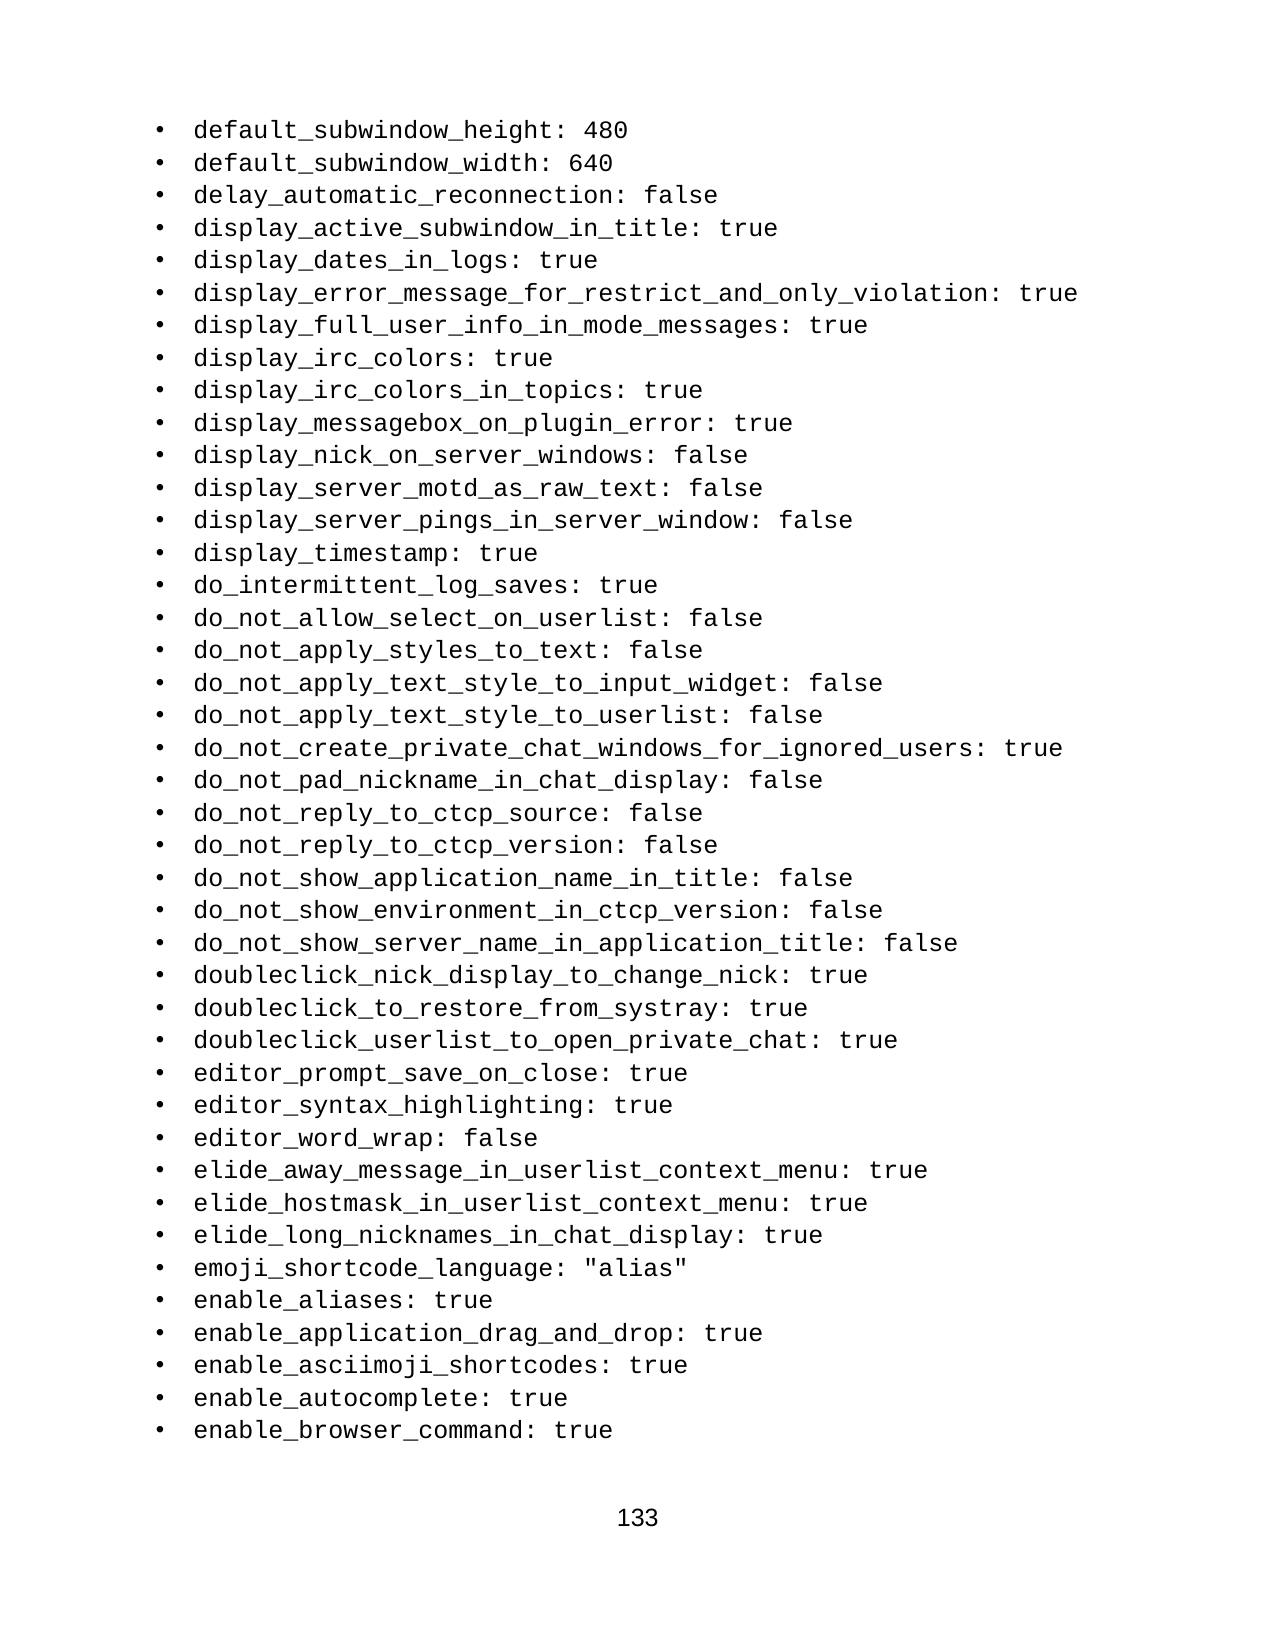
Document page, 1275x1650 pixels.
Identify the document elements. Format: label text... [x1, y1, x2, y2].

list doubleclick_userlist_to_open_private_chat: true [156, 1028, 1157, 1056]
list display_nick_on_server_windows: false [156, 443, 1157, 471]
list display_messagebox_on_plugin_error: true [156, 411, 1157, 439]
list display_irc_colors_in_topics: true [156, 378, 1157, 406]
list display_error_message_for_restrict_and_only_violation: true [156, 281, 1157, 309]
list do_not_apply_styles_to_text: false [156, 638, 1157, 666]
list default_subwindow_height: 480 [156, 118, 1157, 146]
list do_not_allow_select_on_userlist: false [156, 606, 1157, 634]
list editor_prompt_save_on_close: true [156, 1061, 1157, 1089]
list do_not_reply_to_ctcp_source: false [156, 801, 1157, 829]
list do_not_apply_text_style_to_userlist: false [156, 703, 1157, 731]
list do_not_create_private_chat_windows_for_ignored_users: true [156, 736, 1157, 764]
list display_full_user_info_in_mode_messages: true [156, 313, 1157, 341]
list display_timestamp: true [156, 541, 1157, 569]
list doubleclick_to_restore_from_systray: true [156, 996, 1157, 1024]
list editor_word_wrap: false [156, 1126, 1157, 1154]
list display_irc_colors: true [156, 346, 1157, 374]
list do_not_apply_text_style_to_input_widget: false [156, 671, 1157, 699]
list elide_long_nicknames_in_chat_display: true [156, 1223, 1157, 1251]
list emoji_shortcode_language: "alias" [156, 1256, 1157, 1284]
list display_active_subwindow_in_title: true [156, 216, 1157, 244]
list delay_automatic_reconnection: false [156, 183, 1157, 211]
list do_not_show_application_name_in_title: false [156, 866, 1157, 894]
list enable_autocomplete: true [156, 1386, 1157, 1414]
list display_server_motd_as_raw_text: false [156, 476, 1157, 504]
list display_server_pings_in_server_window: false [156, 508, 1157, 536]
list do_not_pad_nickname_in_chat_display: false [156, 768, 1157, 796]
list do_not_show_environment_in_ctcp_version: false [156, 898, 1157, 926]
list editor_syntax_highlighting: true [156, 1093, 1157, 1121]
list enable_browser_command: true [156, 1418, 1157, 1446]
list enable_asciimoji_shortcodes: true [156, 1353, 1157, 1381]
list elide_hostmask_in_userlist_context_menu: true [156, 1191, 1157, 1219]
list do_not_show_server_name_in_application_title: false [156, 931, 1157, 959]
list enable_application_drag_and_drop: true [156, 1321, 1157, 1349]
list elide_away_message_in_userlist_context_menu: true [156, 1158, 1157, 1186]
list display_dates_in_logs: true [156, 248, 1157, 276]
list default_subwindow_width: 640 [156, 151, 1157, 179]
list do_intermittent_log_saves: true [156, 573, 1157, 601]
list doubleclick_nick_display_to_change_nick: true [156, 963, 1157, 991]
list do_not_reply_to_ctcp_version: false [156, 833, 1157, 861]
list enable_aliases: true [156, 1288, 1157, 1316]
